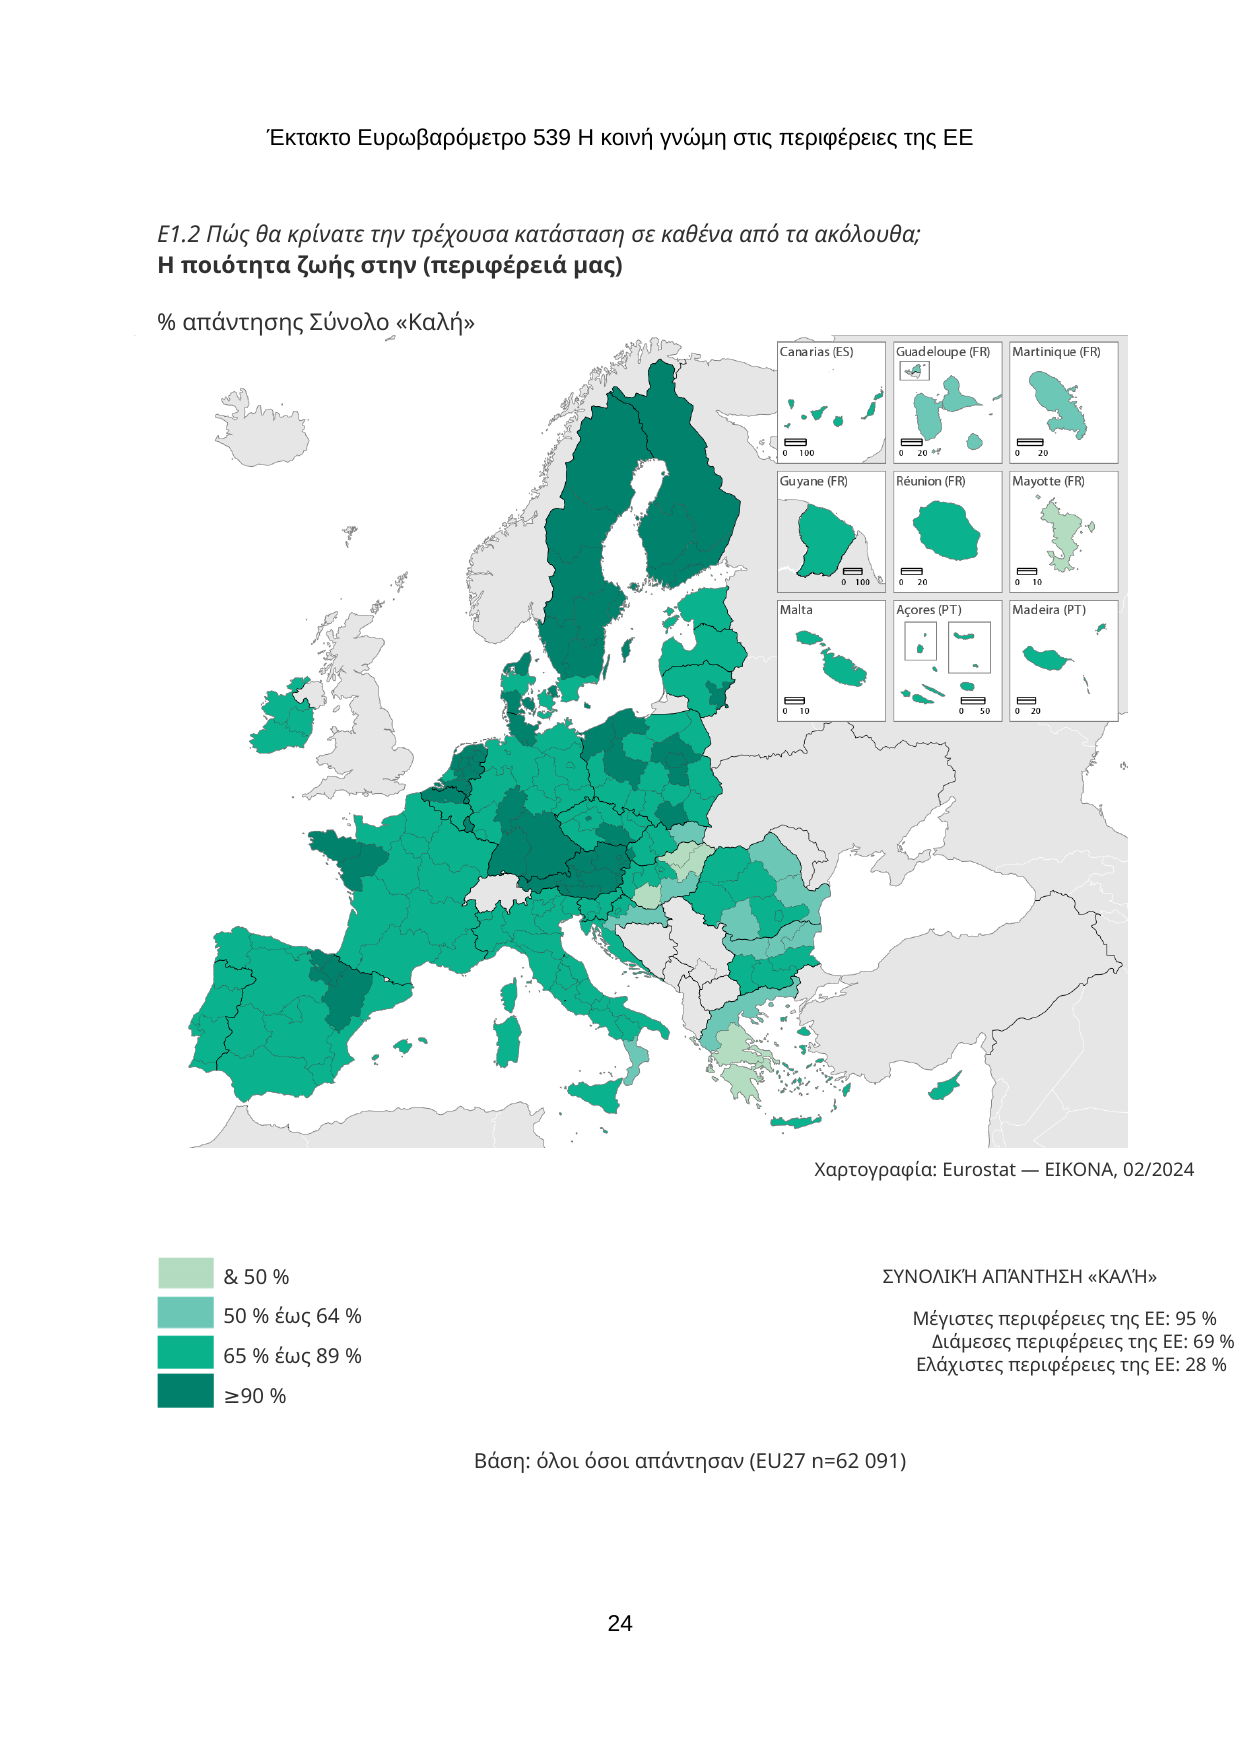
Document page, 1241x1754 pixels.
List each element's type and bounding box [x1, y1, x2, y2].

picture [158, 1336, 213, 1368]
picture [158, 1374, 213, 1407]
picture [159, 1258, 213, 1289]
picture [124, 328, 1138, 1156]
picture [158, 1297, 213, 1329]
